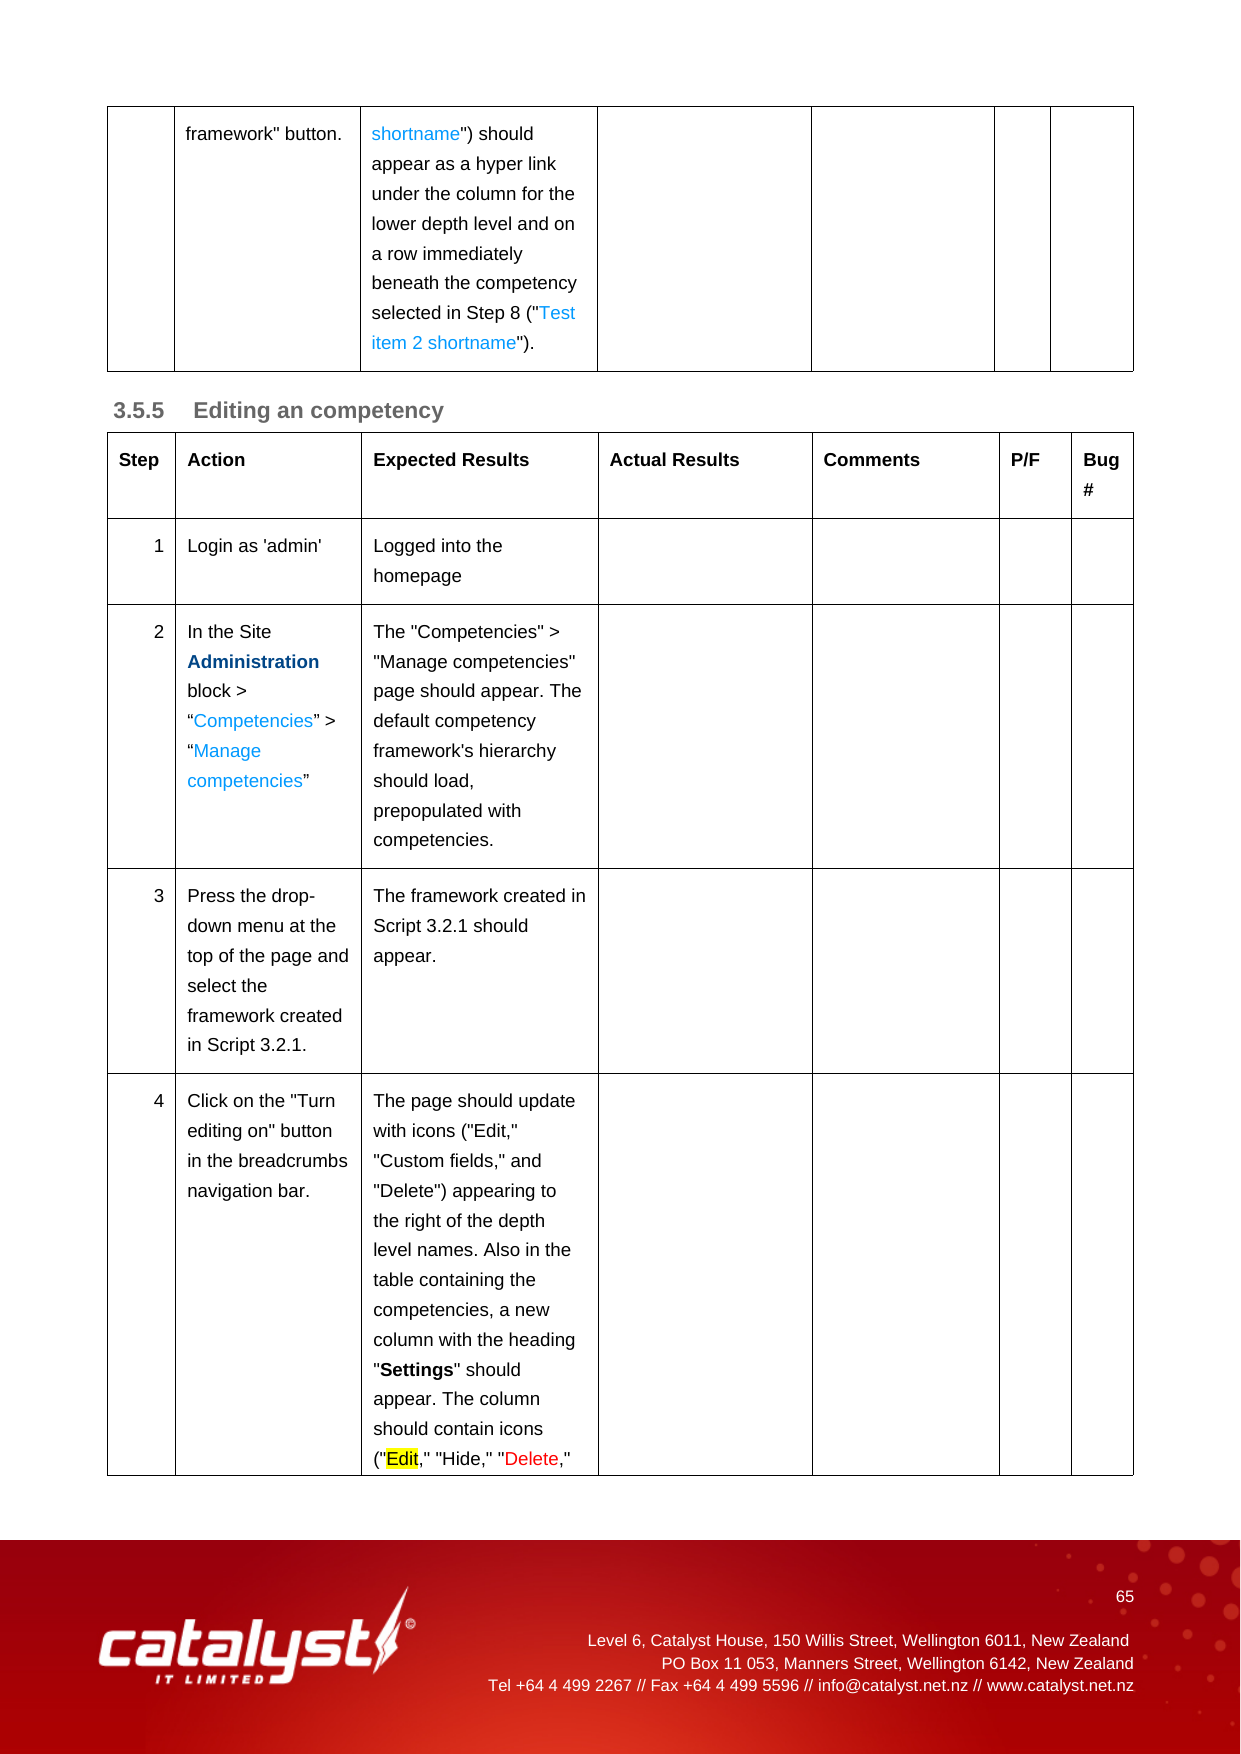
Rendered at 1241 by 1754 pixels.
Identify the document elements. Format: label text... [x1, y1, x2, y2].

table_cell [813, 605, 999, 868]
table_cell 4 [108, 1074, 175, 1475]
table_cell 1 [108, 519, 175, 604]
picture [0, 1540, 1241, 1754]
table_header Step [108, 433, 175, 518]
table_cell Logged into the homepage [362, 519, 598, 604]
table_cell [1000, 519, 1071, 604]
table_cell [1072, 605, 1133, 868]
table_cell [598, 107, 811, 371]
table_cell The framework created in Script 3.2.1 should appear. [362, 869, 598, 1073]
subtitle Editing an competency [107, 397, 1103, 423]
table_cell 3 [108, 869, 175, 1073]
table_cell [813, 519, 999, 604]
table_cell framework" button. [175, 107, 360, 371]
table_cell [813, 1074, 999, 1475]
table_cell [813, 869, 999, 1073]
table_cell [812, 107, 994, 371]
table_cell Press the drop-down menu at the top of the page and select the framework created in Script 3.2.1. [176, 869, 361, 1073]
table_cell 2 [108, 605, 175, 868]
table_cell [1000, 605, 1071, 868]
table_cell [1000, 1074, 1071, 1475]
table_cell shortname") should appear as a hyper link under the column for the lower depth level and on a row immediately beneath the competency selected in Step 8 ("Test item 2 shortname"). [361, 107, 597, 371]
table_cell [1051, 107, 1133, 371]
table_cell [599, 519, 812, 604]
table_cell [1072, 519, 1133, 604]
table_cell [1000, 869, 1071, 1073]
table_cell Click on the "Turn editing on" button in the breadcrumbs navigation bar. [176, 1074, 361, 1475]
table_cell In the Site Administration block > “Competencies” > “Manage competencies” [176, 605, 361, 868]
table_header Action [176, 433, 361, 518]
table_cell The "Competencies" > "Manage competencies" page should appear. The default competency framework's hierarchy should load, prepopulated with competencies. [362, 605, 598, 868]
table_cell [1072, 869, 1133, 1073]
table_header Comments [813, 433, 999, 518]
table_cell [599, 1074, 812, 1475]
table_cell The page should update with icons ("Edit," "Custom fields," and "Delete") appearing to the right of the depth level names. Also in the table containing the competencies, a new column with the heading "Settings" should appear. The column should contain icons ("Edit," "Hide," "Delete," [362, 1074, 598, 1475]
table_header Bug # [1072, 433, 1133, 518]
table_header Expected Results [362, 433, 598, 518]
table_header P/F [1000, 433, 1071, 518]
table_cell [995, 107, 1050, 371]
table_cell [599, 869, 812, 1073]
table_header Actual Results [599, 433, 812, 518]
table_cell [108, 107, 174, 371]
table_cell [599, 605, 812, 868]
table_cell Login as 'admin' [176, 519, 361, 604]
table_cell [1072, 1074, 1133, 1475]
